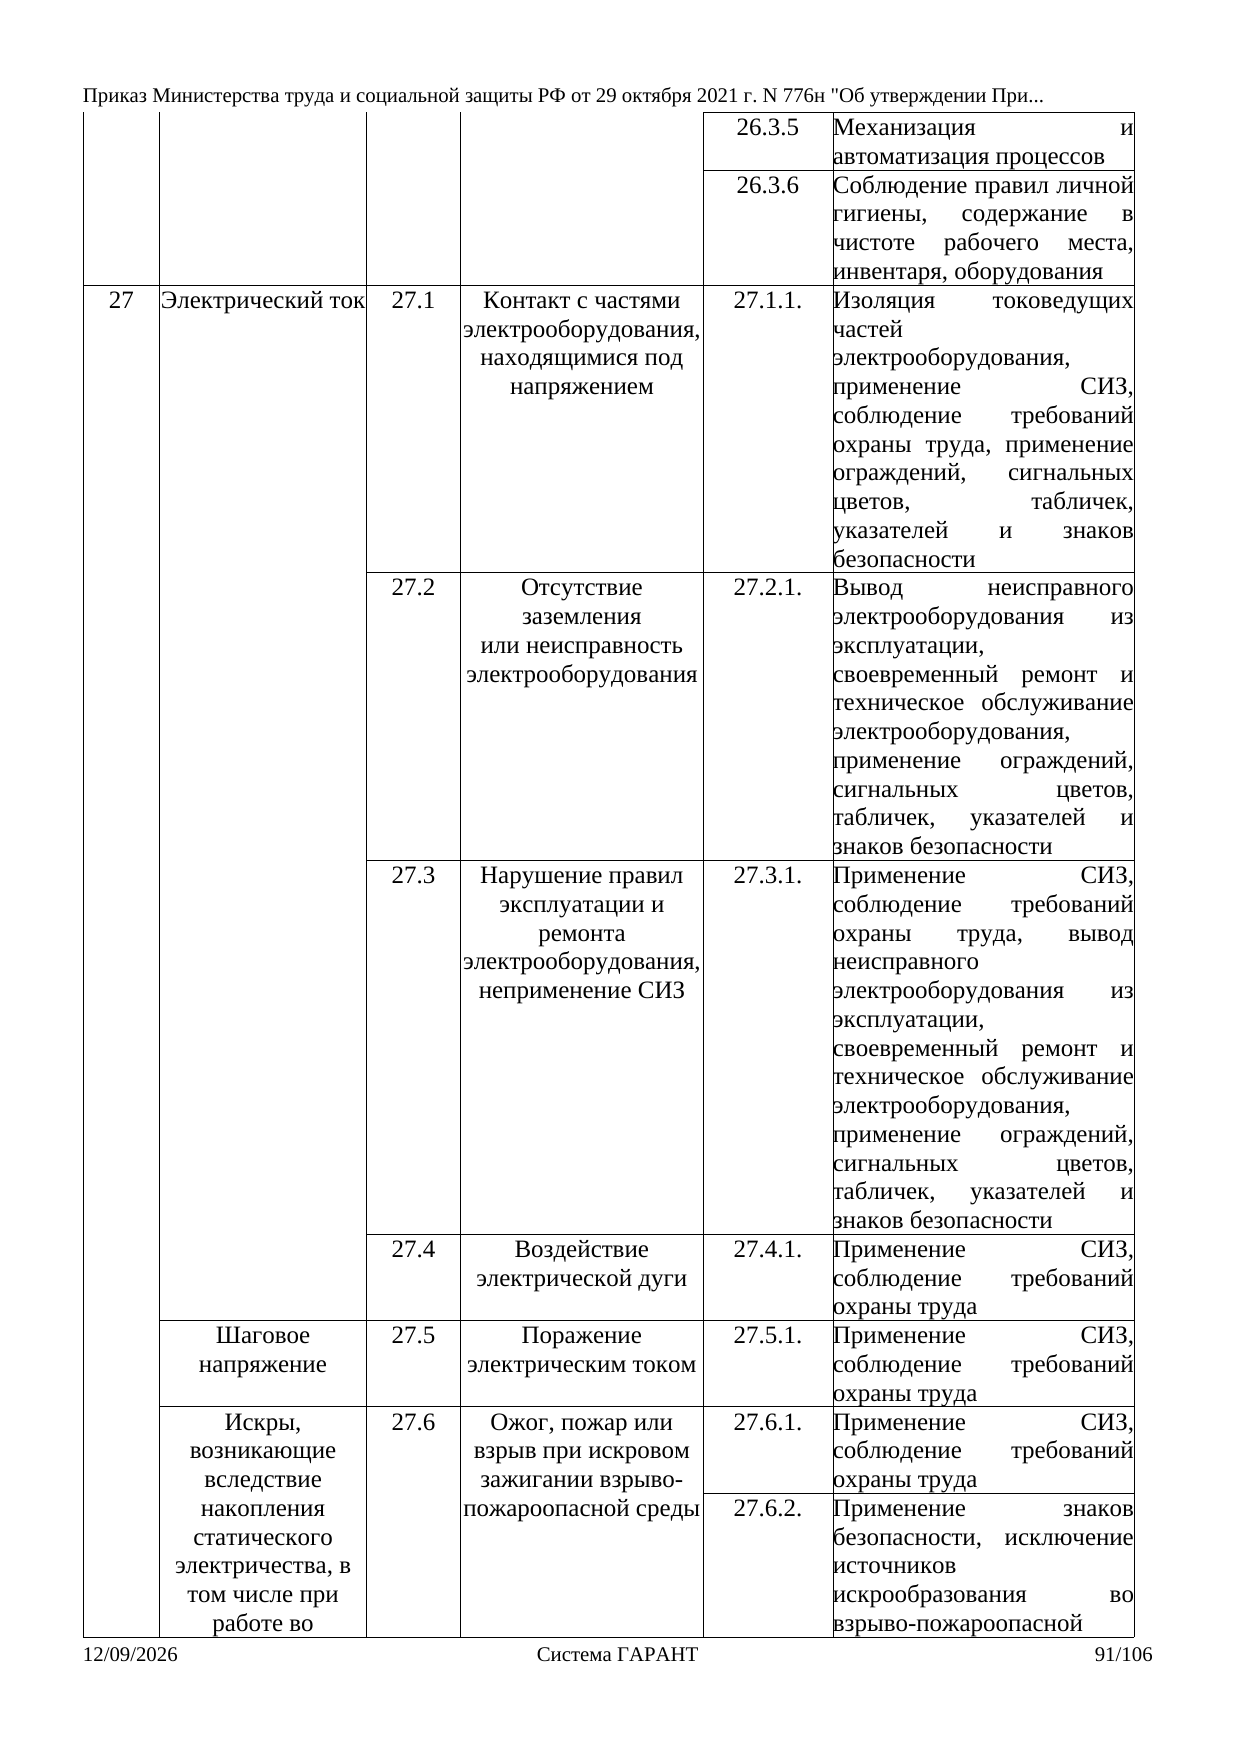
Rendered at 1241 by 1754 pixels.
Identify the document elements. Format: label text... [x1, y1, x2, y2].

table_cell 27.5 [367, 1321, 460, 1406]
table_cell 27.6.2. [704, 1494, 833, 1637]
table_cell 27.4.1. [704, 1235, 833, 1320]
table_cell [367, 112, 460, 285]
table_cell [160, 112, 366, 285]
table_cell 26.3.6 [704, 171, 833, 285]
table_cell 27.4 [367, 1235, 460, 1320]
table_cell Контакт с частями электрооборудования, находящимися под напряжением [461, 286, 703, 572]
table_cell 26.3.5 [704, 113, 833, 170]
table_cell 27.6.1. [704, 1407, 833, 1493]
table_cell Отсутствие заземления или неисправность электрооборудования [461, 573, 703, 860]
table_cell 27.2.1. [704, 573, 833, 860]
table_cell Поражение электрическим током [461, 1321, 703, 1406]
table_cell Применение СИЗ, соблюдение требований охраны труда [834, 1235, 1134, 1320]
table_cell Электрический ток [160, 286, 366, 1320]
table_cell Применение СИЗ, соблюдение требований охраны труда, вывод неисправного электрооборудования из эксплуатации, своевременный ремонт и техническое обслуживание электрооборудования, применение ограждений, сигнальных цветов, табличек, указателей и знаков безопасности [834, 861, 1134, 1234]
table_cell [461, 112, 703, 285]
table_cell Соблюдение правил личной гигиены, содержание в чистоте рабочего места, инвентаря, оборудования [834, 171, 1134, 285]
table_cell 27.1.1. [704, 286, 833, 572]
table_cell 27.2 [367, 573, 460, 860]
table_cell Применение СИЗ, соблюдение требований охраны труда [834, 1407, 1134, 1493]
table_cell Шаговое напряжение [160, 1321, 366, 1406]
table_cell Механизация и автоматизация процессов [834, 113, 1134, 170]
table_cell Вывод неисправного электрооборудования из эксплуатации, своевременный ремонт и техническое обслуживание электрооборудования, применение ограждений, сигнальных цветов, табличек, указателей и знаков безопасности [834, 573, 1134, 860]
table_cell Воздействие электрической дуги [461, 1235, 703, 1320]
table_cell 27.5.1. [704, 1321, 833, 1406]
table_cell Применение СИЗ, соблюдение требований охраны труда [834, 1321, 1134, 1406]
table_cell [84, 112, 159, 285]
table_cell 27.3.1. [704, 861, 833, 1234]
table_cell Изоляция токоведущих частей электрооборудования, применение СИЗ, соблюдение требований охраны труда, применение ограждений, сигнальных цветов, табличек, указателей и знаков безопасности [834, 286, 1134, 572]
table_cell 27.6 [367, 1407, 460, 1637]
table_cell 27.1 [367, 286, 460, 572]
table_cell Ожог, пожар или взрыв при искровом зажигании взрыво-пожароопасной среды [461, 1407, 703, 1637]
table_cell Применение знаков безопасности, исключение источников искрообразования во взрыво-пожароопасной [834, 1494, 1134, 1637]
table_cell 27 [84, 286, 159, 1637]
table_cell Искры, возникающие вследствие накопления статического электричества, в том числе при работе во [160, 1407, 366, 1637]
table_cell Нарушение правил эксплуатации и ремонта электрооборудования, неприменение СИЗ [461, 861, 703, 1234]
table_cell 27.3 [367, 861, 460, 1234]
